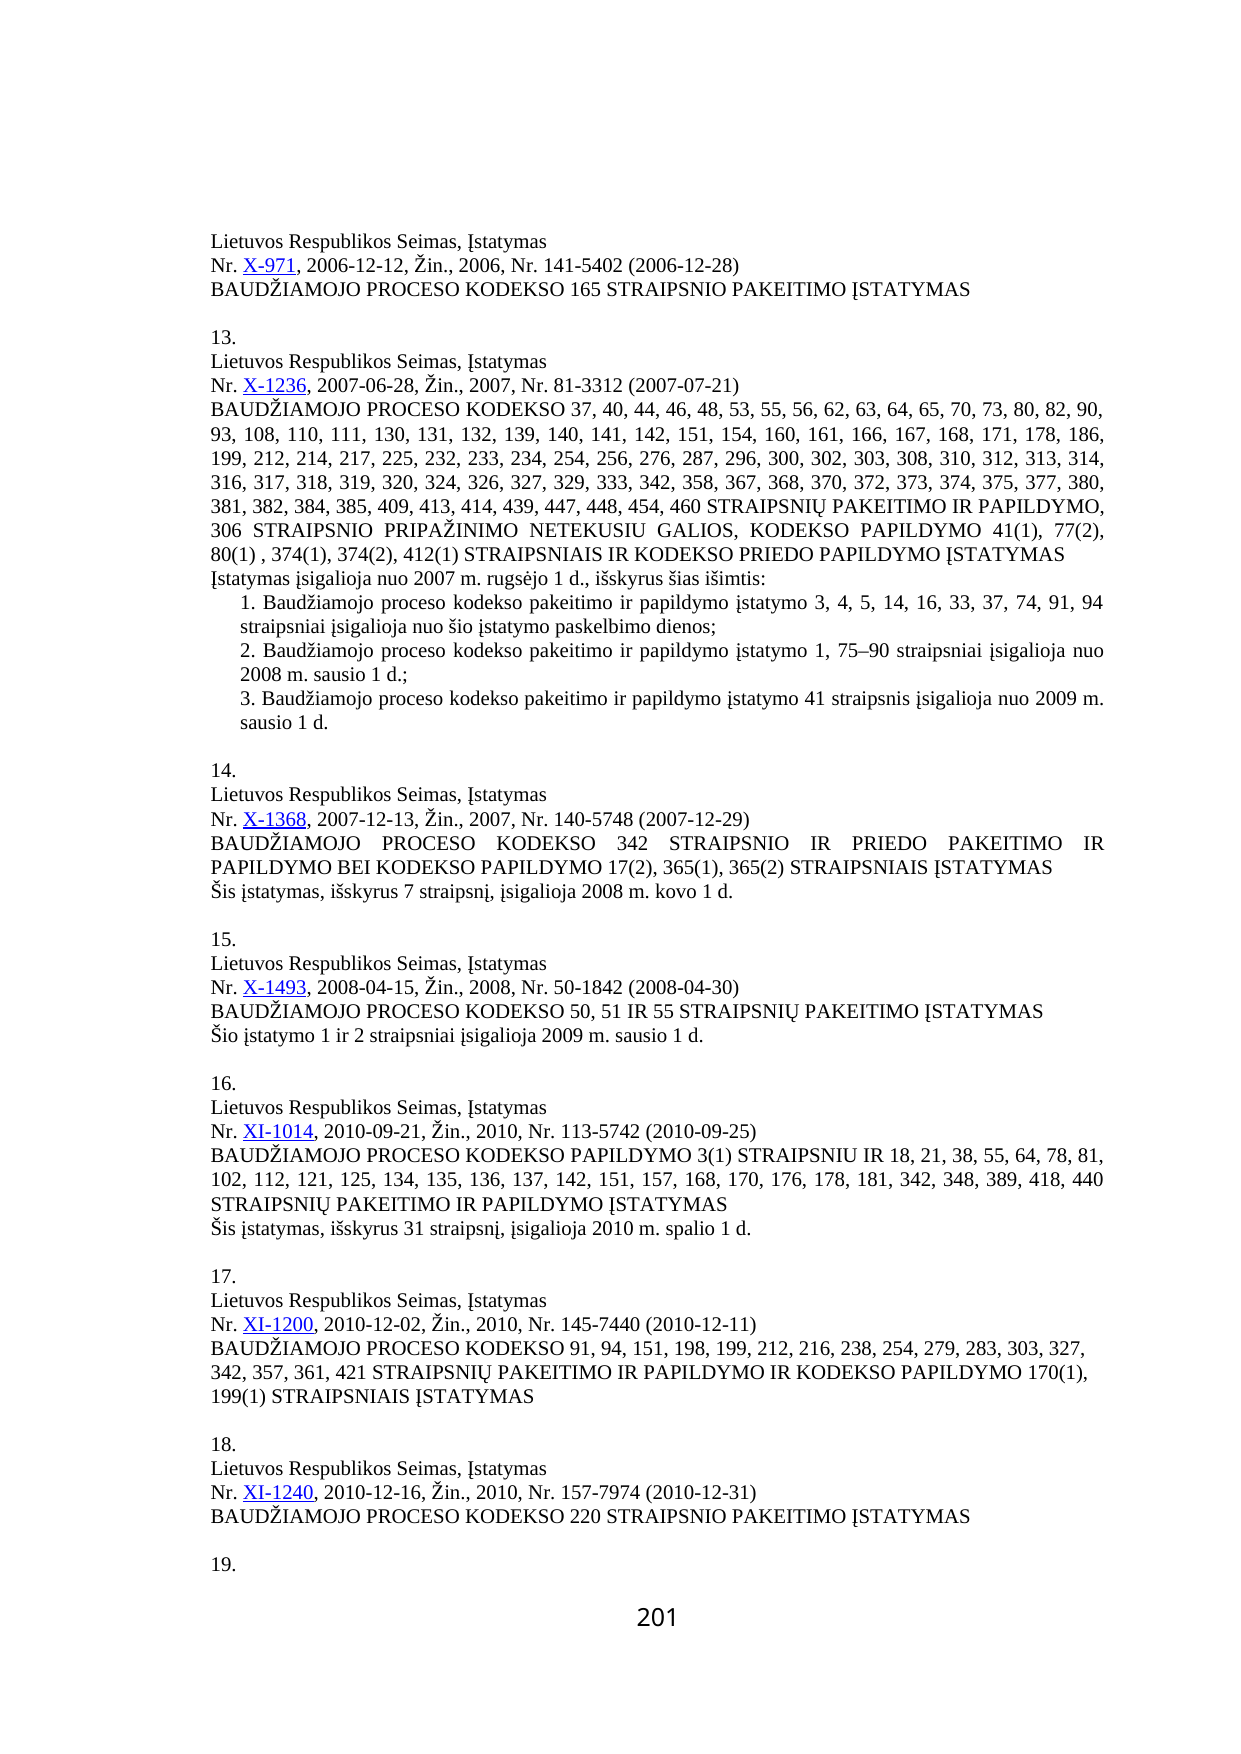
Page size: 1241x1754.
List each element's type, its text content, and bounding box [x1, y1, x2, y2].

text BAUDŽIAMOJO PROCESO KODEKSO 342 STRAIPSNIO IR PRIEDO PAKEITIMO IR PAPILDYMO BEI KODEKSO PAPILDYMO 17(2), 365(1), 365(2) STRAIPSNIAIS ĮSTATYMAS [210, 831, 1105, 879]
text 14. [210, 758, 1105, 782]
text Lietuvos Respublikos Seimas, Įstatymas [210, 782, 1105, 806]
text Šio įstatymo 1 ir 2 straipsniai įsigalioja 2009 m. sausio 1 d. [210, 1023, 1105, 1047]
text 15. [210, 927, 1105, 951]
text 13. [210, 325, 1105, 349]
text Šis įstatymas, išskyrus 7 straipsnį, įsigalioja 2008 m. kovo 1 d. [210, 879, 1105, 903]
text BAUDŽIAMOJO PROCESO KODEKSO 165 STRAIPSNIO PAKEITIMO ĮSTATYMAS [210, 277, 1105, 301]
text BAUDŽIAMOJO PROCESO KODEKSO 220 STRAIPSNIO PAKEITIMO ĮSTATYMAS [210, 1504, 1105, 1528]
text BAUDŽIAMOJO PROCESO KODEKSO PAPILDYMO 3(1) STRAIPSNIU IR 18, 21, 38, 55, 64, 78, 81, 102, 112, 121, 125, 134, 135, 136, 137, 142, 151, 157, 168, 170, 176, 178, 181, 342, 348, 389, 418, 440 STRAIPSNIŲ PAKEITIMO IR PAPILDYMO ĮSTATYMAS [210, 1143, 1105, 1216]
text Lietuvos Respublikos Seimas, Įstatymas [210, 1095, 1105, 1119]
text Lietuvos Respublikos Seimas, Įstatymas [210, 1288, 1105, 1312]
text Nr. XI-1200, 2010-12-02, Žin., 2010, Nr. 145-7440 (2010-12-11) [210, 1312, 1105, 1336]
text Nr. XI-1014, 2010-09-21, Žin., 2010, Nr. 113-5742 (2010-09-25) [210, 1119, 1105, 1143]
text 18. [210, 1432, 1105, 1456]
text 1. Baudžiamojo proceso kodekso pakeitimo ir papildymo įstatymo 3, 4, 5, 14, 16, 33, 37, 74, 91, 94 straipsniai įsigalioja nuo šio įstatymo paskelbimo dienos; [240, 590, 1105, 638]
text Lietuvos Respublikos Seimas, Įstatymas [210, 349, 1105, 373]
text BAUDŽIAMOJO PROCESO KODEKSO 91, 94, 151, 198, 199, 212, 216, 238, 254, 279, 283, 303, 327, 342, 357, 361, 421 STRAIPSNIŲ PAKEITIMO IR PAPILDYMO IR KODEKSO PAPILDYMO 170(1), 199(1) STRAIPSNIAIS ĮSTATYMAS [210, 1336, 1105, 1408]
text Nr. X-971, 2006-12-12, Žin., 2006, Nr. 141-5402 (2006-12-28) [210, 253, 1105, 277]
text Lietuvos Respublikos Seimas, Įstatymas [210, 229, 1105, 253]
text 16. [210, 1071, 1105, 1095]
text BAUDŽIAMOJO PROCESO KODEKSO 50, 51 IR 55 STRAIPSNIŲ PAKEITIMO ĮSTATYMAS [210, 999, 1105, 1023]
text Nr. X-1493, 2008-04-15, Žin., 2008, Nr. 50-1842 (2008-04-30) [210, 975, 1105, 999]
text Lietuvos Respublikos Seimas, Įstatymas [210, 1456, 1105, 1480]
text Nr. X-1236, 2007-06-28, Žin., 2007, Nr. 81-3312 (2007-07-21) [210, 373, 1105, 397]
text Nr. X-1368, 2007-12-13, Žin., 2007, Nr. 140-5748 (2007-12-29) [210, 806, 1105, 831]
text BAUDŽIAMOJO PROCESO KODEKSO 37, 40, 44, 46, 48, 53, 55, 56, 62, 63, 64, 65, 70, 73, 80, 82, 90, 93, 108, 110, 111, 130, 131, 132, 139, 140, 141, 142, 151, 154, 160, 161, 166, 167, 168, 171, 178, 186, 199, 212, 214, 217, 225, 232, 233, 234, 254, 256, 276, 287, 296, 300, 302, 303, 308, 310, 312, 313, 314, 316, 317, 318, 319, 320, 324, 326, 327, 329, 333, 342, 358, 367, 368, 370, 372, 373, 374, 375, 377, 380, 381, 382, 384, 385, 409, 413, 414, 439, 447, 448, 454, 460 STRAIPSNIŲ PAKEITIMO IR PAPILDYMO, 306 STRAIPSNIO PRIPAŽINIMO NETEKUSIU GALIOS, KODEKSO PAPILDYMO 41(1), 77(2), 80(1) , 374(1), 374(2), 412(1) STRAIPSNIAIS IR KODEKSO PRIEDO PAPILDYMO ĮSTATYMAS [210, 397, 1105, 566]
text 2. Baudžiamojo proceso kodekso pakeitimo ir papildymo įstatymo 1, 75–90 straipsniai įsigalioja nuo 2008 m. sausio 1 d.; [240, 638, 1105, 686]
text Nr. XI-1240, 2010-12-16, Žin., 2010, Nr. 157-7974 (2010-12-31) [210, 1480, 1105, 1504]
text Lietuvos Respublikos Seimas, Įstatymas [210, 951, 1105, 975]
text 17. [210, 1264, 1105, 1288]
text Įstatymas įsigalioja nuo 2007 m. rugsėjo 1 d., išskyrus šias išimtis: [210, 566, 1105, 590]
text 19. [210, 1552, 1105, 1576]
text 3. Baudžiamojo proceso kodekso pakeitimo ir papildymo įstatymo 41 straipsnis įsigalioja nuo 2009 m. sausio 1 d. [240, 686, 1105, 734]
text Šis įstatymas, išskyrus 31 straipsnį, įsigalioja 2010 m. spalio 1 d. [210, 1216, 1105, 1239]
